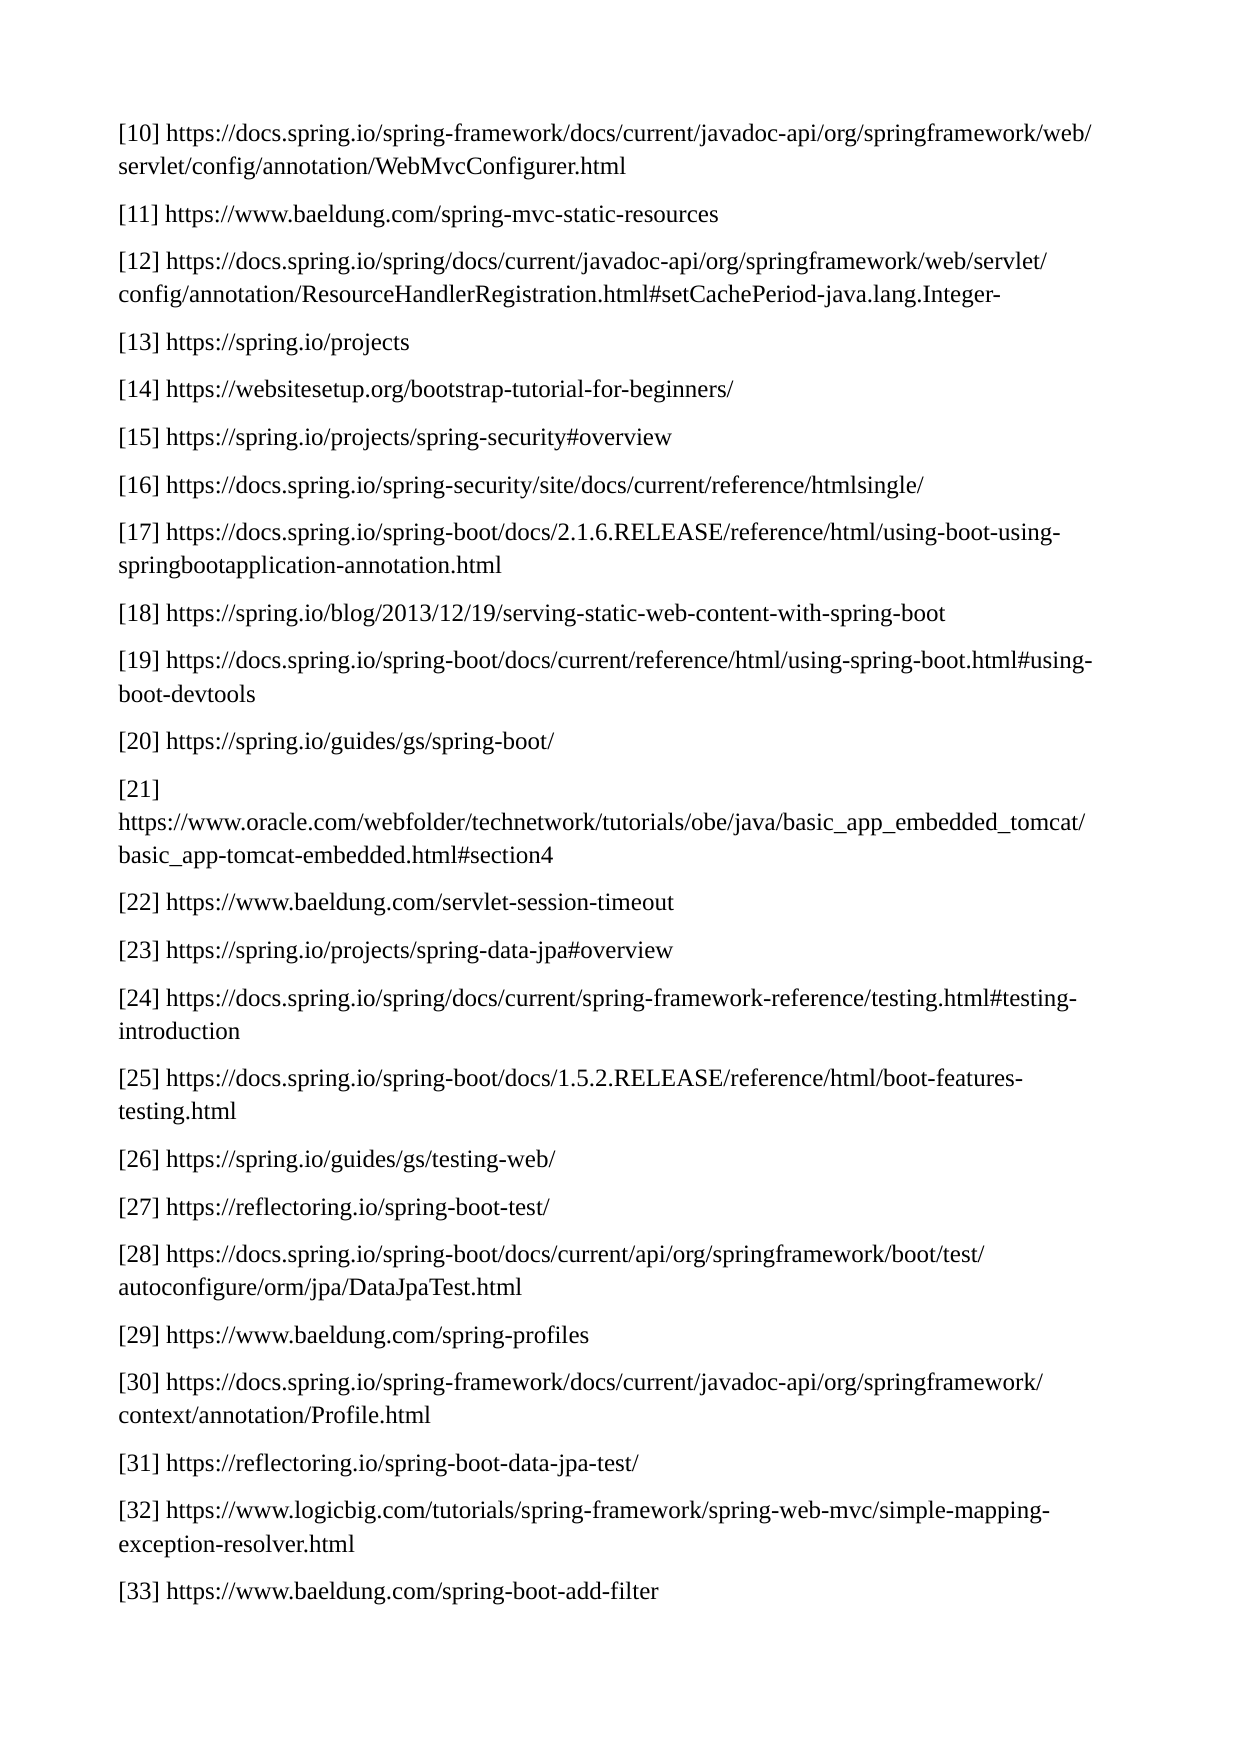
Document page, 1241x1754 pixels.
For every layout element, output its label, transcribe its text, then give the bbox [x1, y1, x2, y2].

text [25] https://docs.spring.io/spring-boot/docs/1.5.2.RELEASE/reference/html/boot-features-testing.html [118, 1063, 1122, 1125]
text [13] https://spring.io/projects [118, 327, 1122, 356]
text [18] https://spring.io/blog/2013/12/19/serving-static-web-content-with-spring-boot [118, 598, 1122, 627]
text [24] https://docs.spring.io/spring/docs/current/spring-framework-reference/testing.html#testing-introduction [118, 983, 1122, 1044]
text [29] https://www.baeldung.com/spring-profiles [118, 1320, 1122, 1348]
text [27] https://reflectoring.io/spring-boot-test/ [118, 1192, 1122, 1220]
text [19] https://docs.spring.io/spring-boot/docs/current/reference/html/using-spring-boot.html#using-boot-devtools [118, 646, 1122, 707]
text [32] https://www.logicbig.com/tutorials/spring-framework/spring-web-mvc/simple-mapping-exception-resolver.html [118, 1496, 1122, 1557]
text [30] https://docs.spring.io/spring-framework/docs/current/javadoc-api/org/springframework/context/annotation/Profile.html [118, 1367, 1122, 1429]
text [23] https://spring.io/projects/spring-data-jpa#overview [118, 935, 1122, 964]
text [22] https://www.baeldung.com/servlet-session-timeout [118, 887, 1122, 916]
text [28] https://docs.spring.io/spring-boot/docs/current/api/org/springframework/boot/test/autoconfigure/orm/jpa/DataJpaTest.html [118, 1239, 1122, 1301]
text [15] https://spring.io/projects/spring-security#overview [118, 422, 1122, 451]
text [14] https://websitesetup.org/bootstrap-tutorial-for-beginners/ [118, 374, 1122, 403]
text [33] https://www.baeldung.com/spring-boot-add-filter [118, 1576, 1122, 1605]
text [21] https://www.oracle.com/webfolder/technetwork/tutorials/obe/java/basic_app_embedded_tomcat/basic_app-tomcat-embedded.html#section4 [118, 774, 1122, 869]
text [11] https://www.baeldung.com/spring-mvc-static-resources [118, 199, 1122, 227]
text [10] https://docs.spring.io/spring-framework/docs/current/javadoc-api/org/springframework/web/servlet/config/annotation/WebMvcConfigurer.html [118, 118, 1122, 180]
text [20] https://spring.io/guides/gs/spring-boot/ [118, 726, 1122, 755]
text [17] https://docs.spring.io/spring-boot/docs/2.1.6.RELEASE/reference/html/using-boot-using-springbootapplication-annotation.html [118, 517, 1122, 579]
text [31] https://reflectoring.io/spring-boot-data-jpa-test/ [118, 1448, 1122, 1477]
text [16] https://docs.spring.io/spring-security/site/docs/current/reference/htmlsingle/ [118, 470, 1122, 498]
text [12] https://docs.spring.io/spring/docs/current/javadoc-api/org/springframework/web/servlet/config/annotation/ResourceHandlerRegistration.html#setCachePeriod-java.lang.Integer- [118, 246, 1122, 308]
text [26] https://spring.io/guides/gs/testing-web/ [118, 1144, 1122, 1173]
